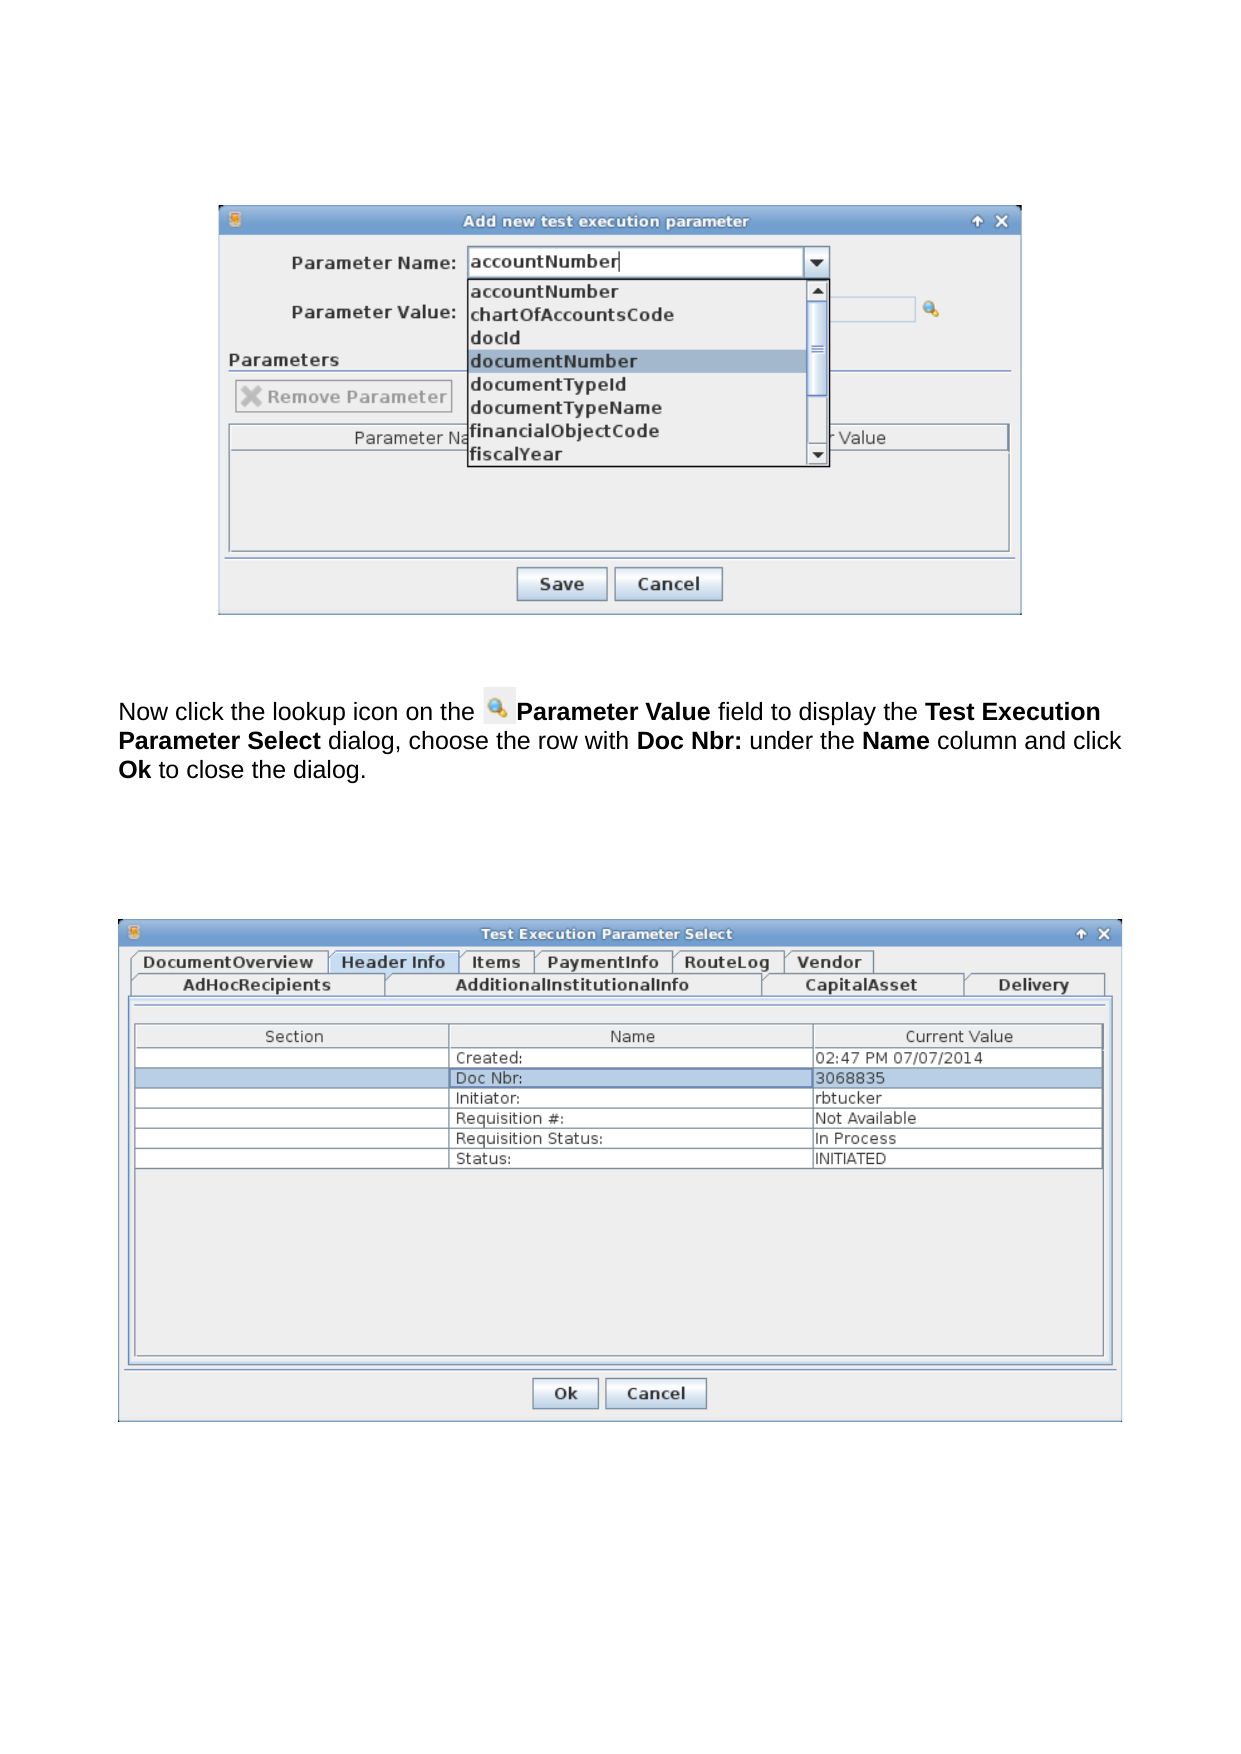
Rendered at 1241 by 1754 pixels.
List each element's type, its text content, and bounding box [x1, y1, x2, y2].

picture [483, 687, 517, 724]
picture [118, 919, 1123, 1422]
picture [218, 205, 1022, 615]
text Now click the lookup icon on the Parameter Value field to display the Test Execution Parameter Select dialog, choose the row with Doc Nbr: under the Name column and click Ok to close the dialog. [118, 697, 1122, 783]
